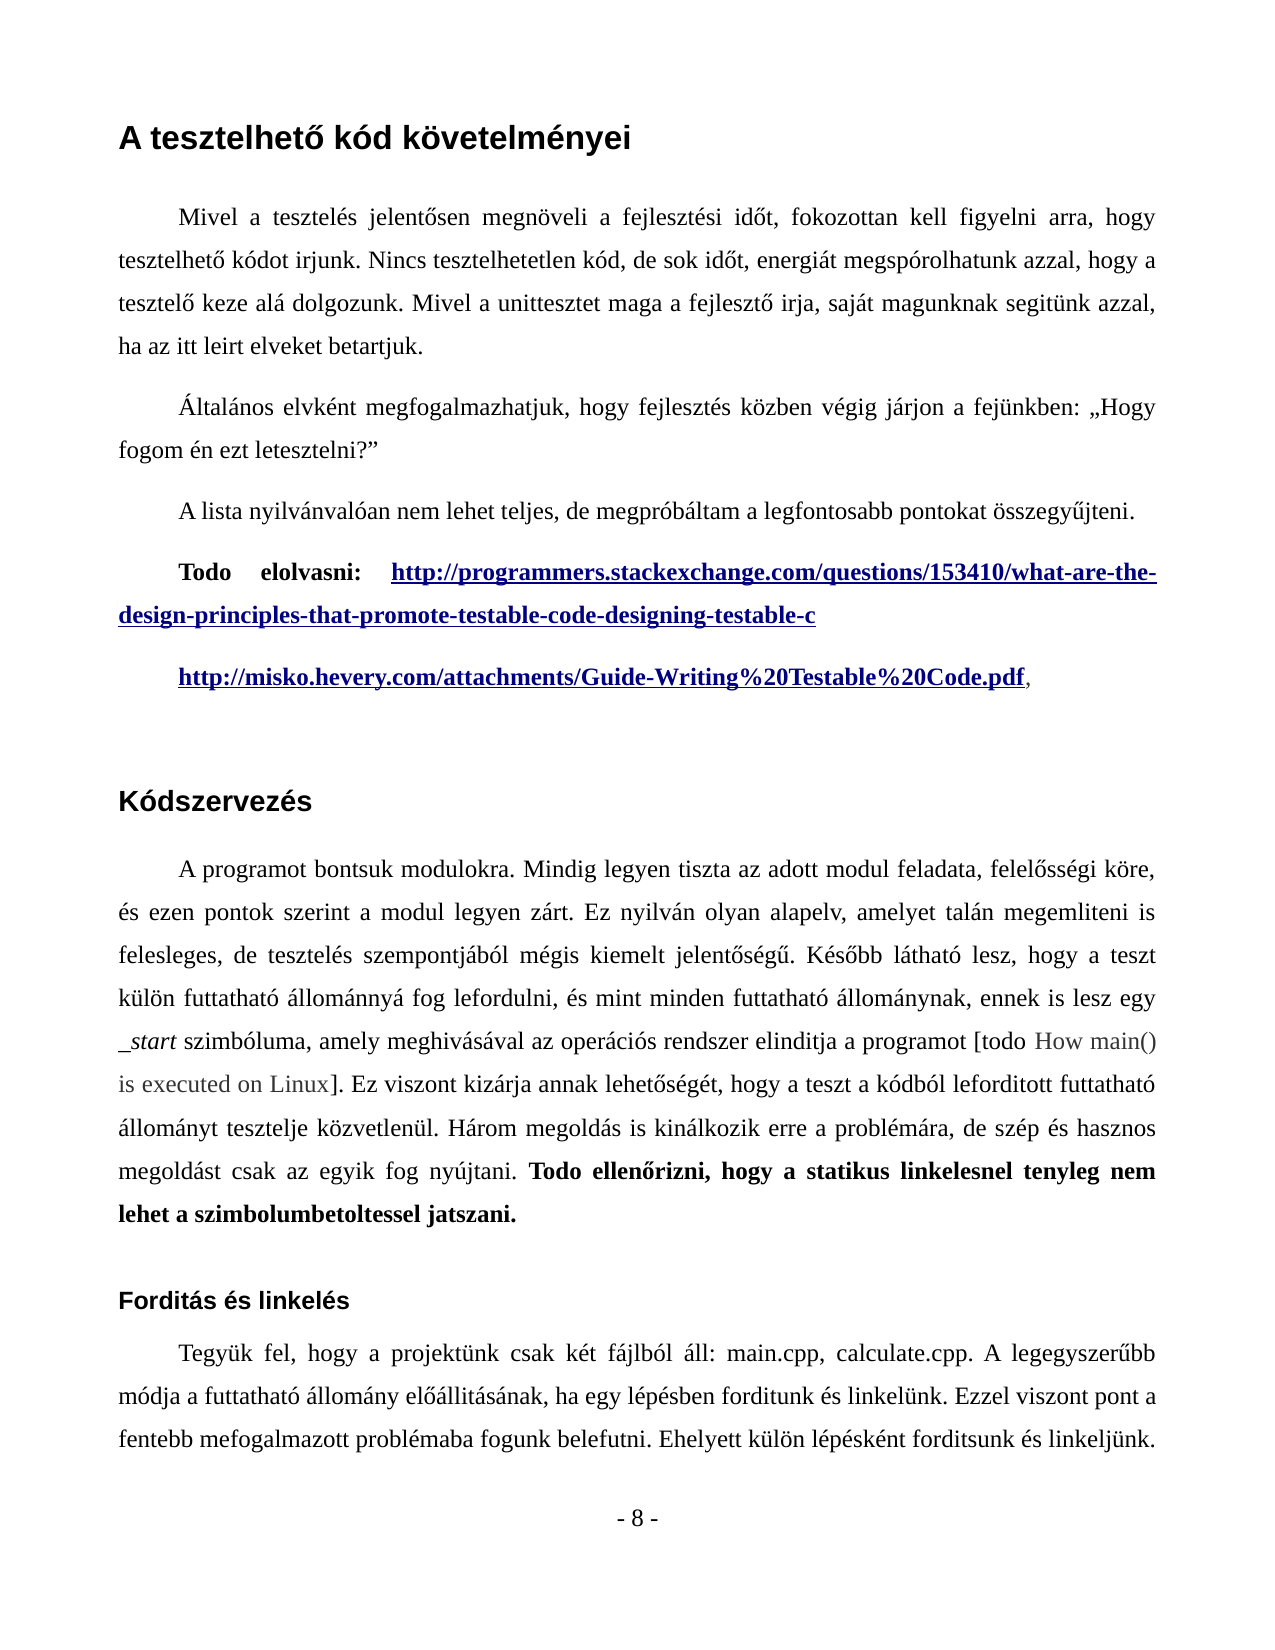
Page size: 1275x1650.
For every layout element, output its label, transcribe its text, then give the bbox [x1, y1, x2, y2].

subtitle Forditás és linkelés [118, 1286, 1157, 1314]
text A lista nyilvánvalóan nem lehet teljes, de megpróbáltam a legfontosabb pontokat összegyűjteni. [118, 496, 1157, 525]
text Todo elolvasni: http://programmers.stackexchange.com/questions/153410/what-are-the-design-principles-that-promote-testable-code-designing-testable-c [118, 557, 1157, 629]
text Általános elvként megfogalmazhatjuk, hogy fejlesztés közben végig járjon a fejünkben: „Hogy fogom én ezt letesztelni?” [118, 392, 1157, 464]
text A programot bontsuk modulokra. Mindig legyen tiszta az adott modul feladata, felelősségi köre, és ezen pontok szerint a modul legyen zárt. Ez nyilván olyan alapelv, amelyet talán megemliteni is felesleges, de tesztelés szempontjából mégis kiemelt jelentőségű. Később látható lesz, hogy a teszt külön futtatható állománnyá fog lefordulni, és mint minden futtatható állománynak, ennek is lesz egy _start szimbóluma, amely meghivásával az operációs rendszer elinditja a programot [todo How main() is executed on Linux]. Ez viszont kizárja annak lehetőségét, hogy a teszt a kódból leforditott futtatható állományt tesztelje közvetlenül. Három megoldás is kinálkozik erre a problémára, de szép és hasznos megoldást csak az egyik fog nyújtani. Todo ellenőrizni, hogy a statikus linkelesnel tenyleg nem lehet a szimbolumbetoltessel jatszani. [118, 854, 1157, 1228]
subtitle A tesztelhető kód követelményei [118, 118, 1157, 157]
text http://misko.hevery.com/attachments/Guide-Writing%20Testable%20Code.pdf, [118, 662, 1157, 691]
text Tegyük fel, hogy a projektünk csak két fájlból áll: main.cpp, calculate.cpp. A legegyszerűbb módja a futtatható állomány előállitásának, ha egy lépésben forditunk és linkelünk. Ezzel viszont pont a fentebb mefogalmazott problémaba fogunk belefutni. Ehelyett külön lépésként forditsunk és linkeljünk. [118, 1338, 1157, 1453]
subtitle Kódszervezés [118, 784, 1157, 818]
text Mivel a tesztelés jelentősen megnöveli a fejlesztési időt, fokozottan kell figyelni arra, hogy tesztelhető kódot irjunk. Nincs tesztelhetetlen kód, de sok időt, energiát megspórolhatunk azzal, hogy a tesztelő keze alá dolgozunk. Mivel a unittesztet maga a fejlesztő irja, saját magunknak segitünk azzal, ha az itt leirt elveket betartjuk. [118, 202, 1157, 360]
